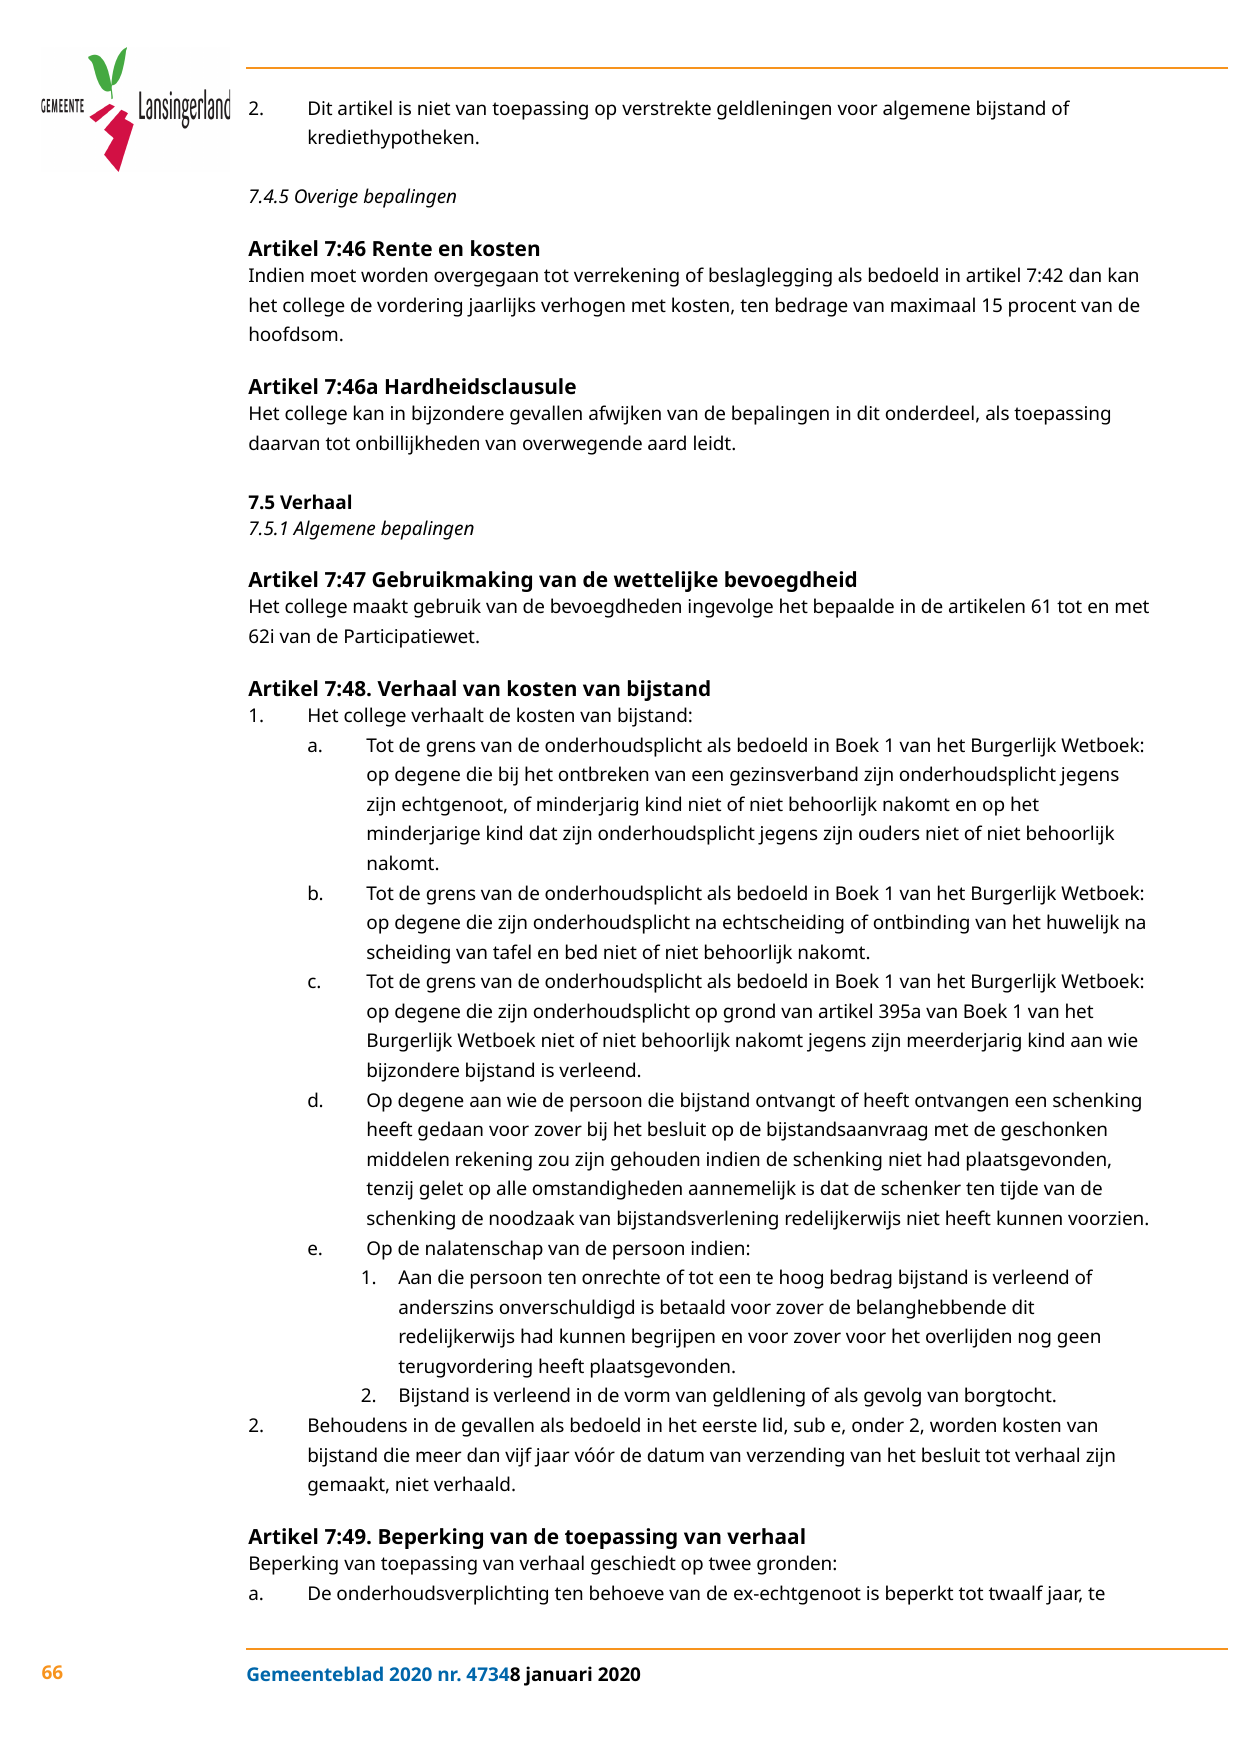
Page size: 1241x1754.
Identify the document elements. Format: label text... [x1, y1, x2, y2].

list Op degene aan wie de persoon die bijstand ontvangt of heeft ontvangen een schenking heeft gedaan voor zover bij het besluit op de bijstandsaanvraag met de geschonken middelen rekening zou zijn gehouden indien de schenking niet had plaatsgevonden, tenzij gelet op alle omstandigheden aannemelijk is dat de schenker ten tijde van de schenking de noodzaak van bijstandsverlening redelijkerwijs niet heeft kunnen voorzien. [307, 1087, 1152, 1231]
text Indien moet worden overgegaan tot verrekening of beslaglegging als bedoeld in artikel 7:42 dan kan het college de vordering jaarlijks verhogen met kosten, ten bedrage van maximaal 15 procent van de hoofdsom. [248, 262, 1152, 347]
text Artikel 7:46a Hardheidsclausule [248, 372, 1152, 400]
list Tot de grens van de onderhoudsplicht als bedoeld in Boek 1 van het Burgerlijk Wetboek: op degene die bij het ontbreken van een gezinsverband zijn onderhoudsplicht jegens zijn echtgenoot, of minderjarig kind niet of niet behoorlijk nakomt en op het minderjarige kind dat zijn onderhoudsplicht jegens zijn ouders niet of niet behoorlijk nakomt. [307, 732, 1152, 876]
list Tot de grens van de onderhoudsplicht als bedoeld in Boek 1 van het Burgerlijk Wetboek: op degene die zijn onderhoudsplicht na echtscheiding of ontbinding van het huwelijk na scheiding van tafel en bed niet of niet behoorlijk nakomt. [307, 880, 1152, 964]
text 7.5 Verhaal [248, 489, 1152, 515]
text Artikel 7:47 Gebruikmaking van de wettelijke bevoegdheid [248, 565, 1152, 594]
text Het college maakt gebruik van de bevoegdheden ingevolge het bepaalde in de artikelen 61 tot en met 62i van de Participatiewet. [248, 594, 1152, 649]
text Artikel 7:48. Verhaal van kosten van bijstand [248, 674, 1152, 702]
text Beperking van toepassing van verhaal geschiedt op twee gronden: [248, 1550, 1152, 1576]
list Behoudens in de gevallen als bedoeld in het eerste lid, sub e, onder 2, worden kosten van bijstand die meer dan vijf jaar vóór de datum van verzending van het besluit tot verhaal zijn gemaakt, niet verhaald. [248, 1412, 1152, 1497]
text Het college kan in bijzondere gevallen afwijken van de bepalingen in dit onderdeel, als toepassing daarvan tot onbillijkheden van overwegende aard leidt. [248, 400, 1152, 456]
list Aan die persoon ten onrechte of tot een te hoog bedrag bijstand is verleend of anderszins onverschuldigd is betaald voor zover de belanghebbende dit redelijkerwijs had kunnen begrijpen en voor zover voor het overlijden nog geen terugvordering heeft plaatsgevonden. [361, 1264, 1152, 1379]
text 7.5.1 Algemene bepalingen [248, 515, 1152, 541]
list De onderhoudsverplichting ten behoeve van de ex-echtgenoot is beperkt tot twaalf jaar, te [248, 1580, 1152, 1606]
list Dit artikel is niet van toepassing op verstrekte geldleningen voor algemene bijstand of krediethypotheken. [248, 95, 1152, 150]
list Tot de grens van de onderhoudsplicht als bedoeld in Boek 1 van het Burgerlijk Wetboek: op degene die zijn onderhoudsplicht op grond van artikel 395a van Boek 1 van het Burgerlijk Wetboek niet of niet behoorlijk nakomt jegens zijn meerderjarig kind aan wie bijzondere bijstand is verleend. [307, 968, 1152, 1083]
list Op de nalatenschap van de persoon indien: [307, 1235, 1152, 1260]
list Bijstand is verleend in de vorm van geldlening of als gevolg van borgtocht. [361, 1383, 1152, 1408]
text 7.4.5 Overige bepalingen [248, 183, 1152, 209]
list Het college verhaalt de kosten van bijstand: [248, 702, 1152, 728]
text Artikel 7:46 Rente en kosten [248, 234, 1152, 262]
text Artikel 7:49. Beperking van de toepassing van verhaal [248, 1522, 1152, 1550]
picture [41, 47, 231, 172]
